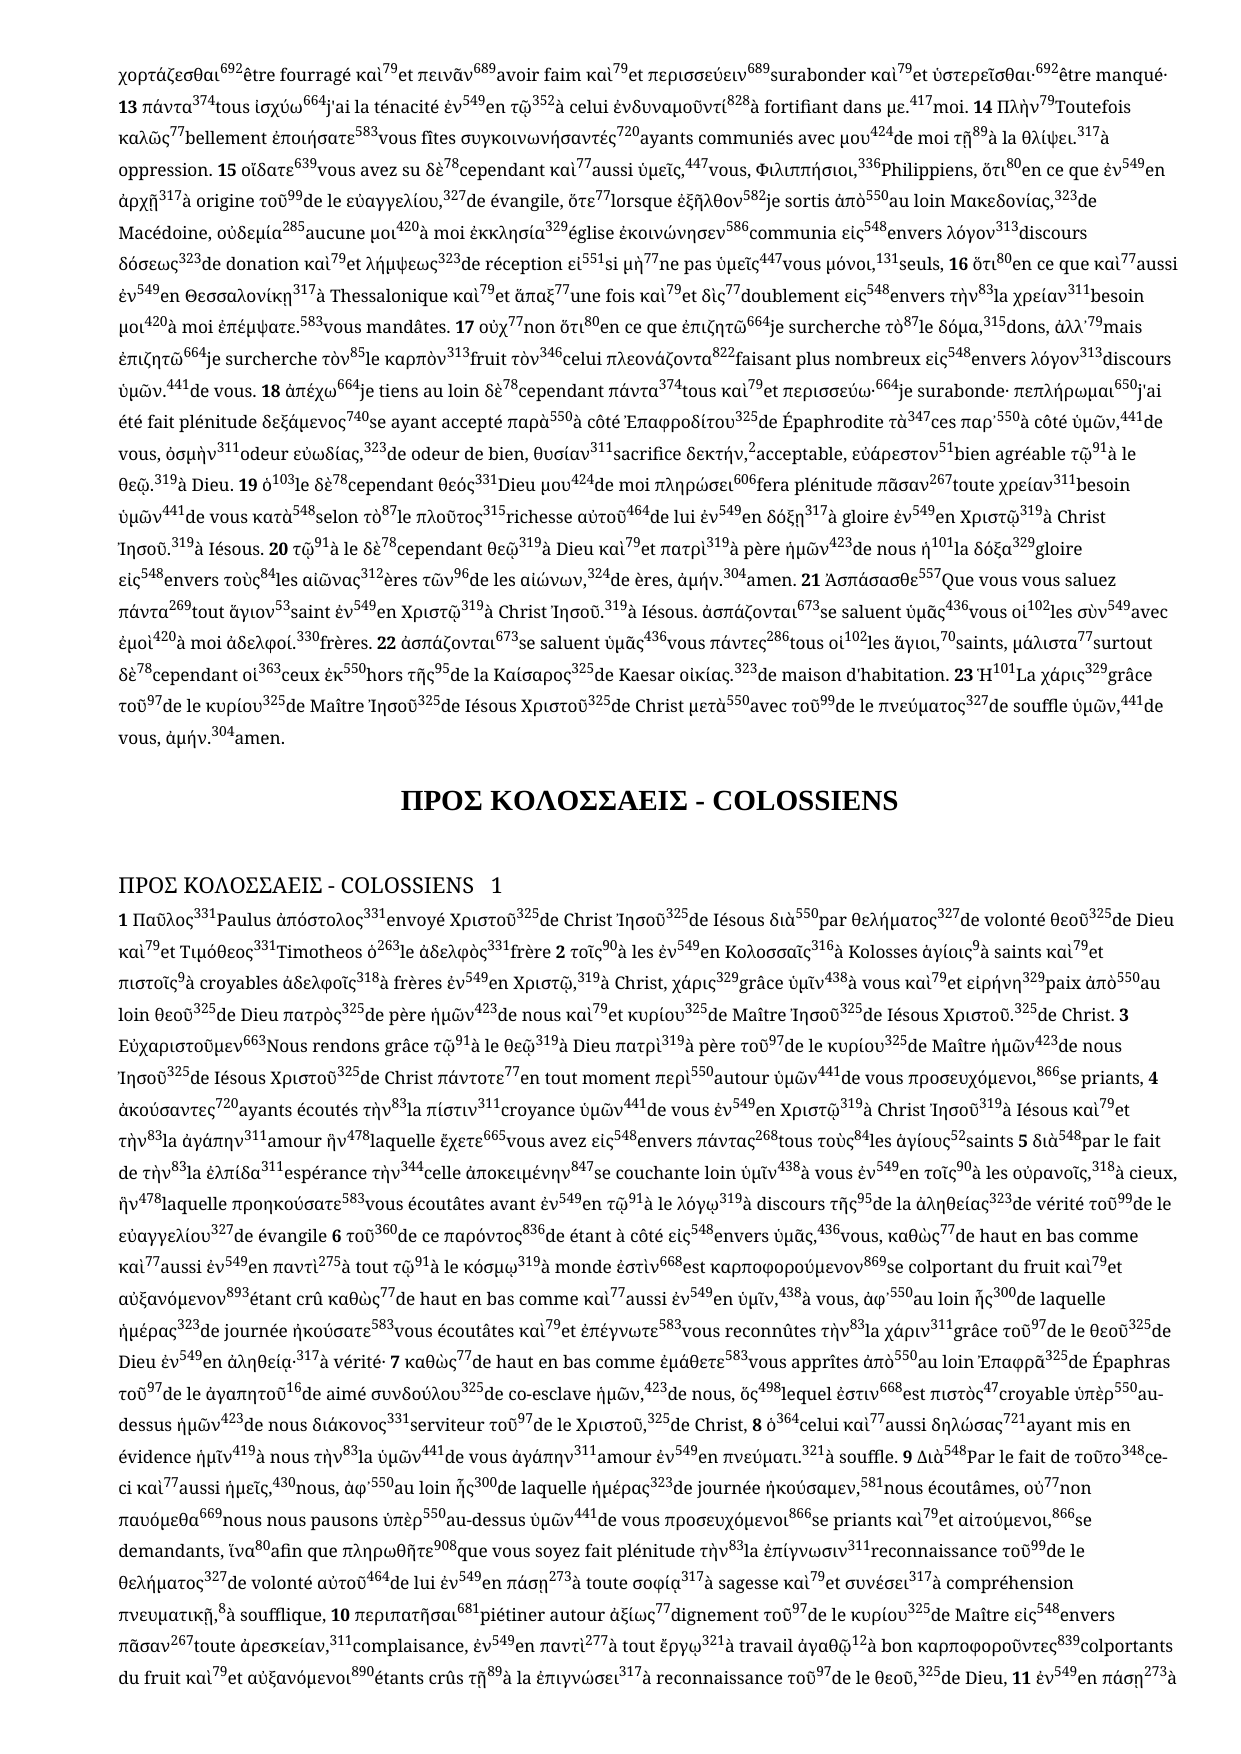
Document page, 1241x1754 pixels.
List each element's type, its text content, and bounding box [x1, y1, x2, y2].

text 1 Ὥστε,80De sorte que, ἀδελφοί336frères μου424de moi ἀγαπητοὶ26aimés καὶ79et ἐπιπόθητοι,26très désirés, χαρὰ335joie καὶ79et στέφανός337couronne μου,424de moi, οὕτως77ainsi στήκετε569tenez debout ἐν549en κυρίῳ,319à Maître, ἀγαπητοί.75aimés. 2 Εὐοδίαν311Euodia παρακαλῶ664j'appelle à côté καὶ79et Συντύχην311Syntyche παρακαλῶ664j'appelle à côté τὸ87le αὐτὸ348même φρονεῖν689penser ἐν549en κυρίῳ.319à Maître. 3 ναὶ304oui ἐρωτῶ664je sollicite καὶ77aussi σέ,437toi, γνήσιε27légitime σύζυγε,76compagnon joug-balance, συλλαμβάνου574te prends ensemble αὐταῖς,455à elles, αἵτινες495lesquelles des quelconques ἐν549en τῷ93à le εὐαγγελίῳ321à évangile συνήθλησάν585luttèrent en athlète avec μοι420à moi μετὰ550avec καὶ79et Κλήμεντος325de Klementοs καὶ79et τῶν96de les λοιπῶν383de restants συνεργῶν64de co-travailleurs μου,424de moi, ὧν491de lesquels τὰ104les ὀνόματα332noms ἐν549en βίβλῳ317à bible ζωῆς.323de vie. 4 Χαίρετε569Soyez de joie ἐν549en κυρίῳ319à Maître πάντοτε·77en tout moment· πάλιν77de nouveau ἐρῶ,602je dirai, χαίρετε.569soyez de joie. 5 τὸ105le ἐπιεικὲς73modéré ὑμῶν441de vous γνωσθήτω565soit connu πᾶσιν274à tous ἀνθρώποις.318à êtres humains. ὁ103le κύριος331Maître ἐγγύς.77proche. 6 μηδὲν375pas un μεριμνᾶτε,569inquiétez, ἀλλ᾽79mais ἐν549en παντὶ380à tout τῇ89à la προσευχῇ317à prière καὶ79et τῇ89à la δεήσει317à supplication μετὰ550avec εὐχαριστίας323de action de grâce τὰ86les αἰτήματα314demandes ὑμῶν441de vous γνωριζέσθω580soit fait connaître πρὸς548vers τὸν85le θεόν.313Dieu. 7 καὶ79et ἡ101la εἰρήνη329paix τοῦ97de le θεοῦ325de Dieu ἡ362celle ὑπερέχουσα838tenante au-dessus πάντα269tout νοῦν313intellect φρουρήσει606regardera au-devant τὰς82les καρδίας310coeurs ὑμῶν441de vous καὶ79et τὰ86les νοήματα314cogitations ὑμῶν441de vous ἐν549en Χριστῷ319à Christ Ἰησοῦ.319à Iésous. 8 Τὸ87Le λοιπόν,375restant, ἀδελφοί,336frères, ὅσα499autant lesquels ἐστὶν668est ἀληθῆ,48vrais, ὅσα499autant lesquels σεμνά,48vénérables, ὅσα499autant lesquels δίκαια,48justes, ὅσα499autant lesquels ἁγνά,48consacrés, ὅσα499autant lesquels προσφιλῆ,48affectionnés auprès, ὅσα499autant lesquels εὔφημα,48euphémiques, εἴ80si τις285une quelconque ἀρετὴ329vertue καὶ79et εἴ80si τις287un quelconque ἔπαινος,331surlouange, ταῦτα347ces-ci λογίζεσθε·573que vous vous calculez· 9 ἃ481lesquels καὶ79et ἐμάθετε583vous apprîtes καὶ79et παρελάβετε583vous prîtes à côté καὶ79et ἠκούσατε583vous écoutâtes καὶ79et εἴδετε583vous vîtes ἐν549en ἐμοί,420à moi, ταῦτα347ces-ci πράσσετε·569pratiquez· καὶ79et ὁ103le θεὸς331Dieu τῆς95de la εἰρήνης323de paix ἔσται612se sera μεθ᾽550avec ὑμῶν.441de vous. 10 Ἐχάρην596Je fus été de joie δὲ78cependant ἐν549en κυρίῳ319à Maître μεγάλως77grandement ὅτι80en ce que ἤδη77déjà ποτὲ77à un moment ἀνεθάλετε583vous poussâtes de bas en haut τὸ348ce ὑπὲρ550au-dessus ἐμοῦ424de moi φρονεῖν,689penser, ἐφ᾽549sur ᾧ488à lequel καὶ77aussi ἐφρονεῖτε,622vous pensiez, ἠκαιρεῖσθε628vous vous manquiez d'occasion δέ.78cependant. 11 οὐχ77non ὅτι80en ce que καθ᾽548selon ὑστέρησιν311insuffisance λέγω,664je dis, ἐγὼ431moi γὰρ79car ἔμαθον582j'appris ἐν549en οἷς487à lesquels εἰμι664je suis αὐτάρκης47autosuffisant εἶναι.689être. 12 οἶδα638j'ai su καὶ79et ταπεινοῦσθαι,692être baissé, οἶδα638j'ai su καὶ79et περισσεύειν·689surabonder· ἐν549en παντὶ380à tout καὶ79et ἐν549en πᾶσιν379à tous μεμύημαι,650j'ai été initié, καὶ79et χορτάζεσθαι692être fourragé καὶ79et πεινᾶν689avoir faim καὶ79et περισσεύειν689surabonder καὶ79et ὑστερεῖσθαι·692être manqué· 13 πάντα374tous ἰσχύω664j'ai la ténacité ἐν549en τῷ352à celui ἐνδυναμοῦντί828à fortifiant dans με.417moi. 14 Πλὴν79Toutefois καλῶς77bellement ἐποιήσατε583vous fîtes συγκοινωνήσαντές720ayants communiés avec μου424de moi τῇ89à la θλίψει.317à oppression. 15 οἴδατε639vous avez su δὲ78cependant καὶ77aussi ὑμεῖς,447vous, Φιλιππήσιοι,336Philippiens, ὅτι80en ce que ἐν549en ἀρχῇ317à origine τοῦ99de le εὐαγγελίου,327de évangile, ὅτε77lorsque ἐξῆλθον582je sortis ἀπὸ550au loin Μακεδονίας,323de Macédoine, οὐδεμία285aucune μοι420à moi ἐκκλησία329église ἐκοινώνησεν586communia εἰς548envers λόγον313discours δόσεως323de donation καὶ79et λήμψεως323de réception εἰ551si μὴ77ne pas ὑμεῖς447vous μόνοι,131seuls, 16 ὅτι80en ce que καὶ77aussi ἐν549en Θεσσαλονίκῃ317à Thessalonique καὶ79et ἅπαξ77une fois καὶ79et δὶς77doublement εἰς548envers τὴν83la χρείαν311besoin μοι420à moi ἐπέμψατε.583vous mandâtes. 17 οὐχ77non ὅτι80en ce que ἐπιζητῶ664je surcherche τὸ87le δόμα,315dons, ἀλλ᾽79mais ἐπιζητῶ664je surcherche τὸν85le καρπὸν313fruit τὸν346celui πλεονάζοντα822faisant plus nombreux εἰς548envers λόγον313discours ὑμῶν.441de vous. 18 ἀπέχω664je tiens au loin δὲ78cependant πάντα374tous καὶ79et περισσεύω·664je surabonde· πεπλήρωμαι650j'ai été fait plénitude δεξάμενος740se ayant accepté παρὰ550à côté Ἐπαφροδίτου325de Épaphrodite τὰ347ces παρ᾽550à côté ὑμῶν,441de vous, ὀσμὴν311odeur εὐωδίας,323de odeur de bien, θυσίαν311sacrifice δεκτήν,2acceptable, εὐάρεστον51bien agréable τῷ91à le θεῷ.319à Dieu. 19 ὁ103le δὲ78cependant θεός331Dieu μου424de moi πληρώσει606fera plénitude πᾶσαν267toute χρείαν311besoin ὑμῶν441de vous κατὰ548selon τὸ87le πλοῦτος315richesse αὐτοῦ464de lui ἐν549en δόξῃ317à gloire ἐν549en Χριστῷ319à Christ Ἰησοῦ.319à Iésous. 20 τῷ91à le δὲ78cependant θεῷ319à Dieu καὶ79et πατρὶ319à père ἡμῶν423de nous ἡ101la δόξα329gloire εἰς548envers τοὺς84les αἰῶνας312ères τῶν96de les αἰώνων,324de ères, ἀμήν.304amen. 21 Ἀσπάσασθε557Que vous vous saluez πάντα269tout ἅγιον53saint ἐν549en Χριστῷ319à Christ Ἰησοῦ.319à Iésous. ἀσπάζονται673se saluent ὑμᾶς436vous οἱ102les σὺν549avec ἐμοὶ420à moi ἀδελφοί.330frères. 22 ἀσπάζονται673se saluent ὑμᾶς436vous πάντες286tous οἱ102les ἅγιοι,70saints, μάλιστα77surtout δὲ78cependant οἱ363ceux ἐκ550hors τῆς95de la Καίσαρος325de Kaesar οἰκίας.323de maison d'habitation. 23 Ἡ101La χάρις329grâce τοῦ97de le κυρίου325de Maître Ἰησοῦ325de Iésous Χριστοῦ325de Christ μετὰ550avec τοῦ99de le πνεύματος327de souffle ὑμῶν,441de vous, ἀμήν.304amen. [118, 59, 1181, 749]
subtitle ΠΡΟΣ ΚΟΛΟΣΣΑΕΙΣ - COLOSSIENS [118, 783, 1181, 816]
text 1 Παῦλος331Paulus ἀπόστολος331envoyé Χριστοῦ325de Christ Ἰησοῦ325de Iésous διὰ550par θελήματος327de volonté θεοῦ325de Dieu καὶ79et Τιμόθεος331Timotheos ὁ263le ἀδελφὸς331frère 2 τοῖς90à les ἐν549en Κολοσσαῖς316à Kolosses ἁγίοις9à saints καὶ79et πιστοῖς9à croyables ἀδελφοῖς318à frères ἐν549en Χριστῷ,319à Christ, χάρις329grâce ὑμῖν438à vous καὶ79et εἰρήνη329paix ἀπὸ550au loin θεοῦ325de Dieu πατρὸς325de père ἡμῶν423de nous καὶ79et κυρίου325de Maître Ἰησοῦ325de Iésous Χριστοῦ.325de Christ. 3 Εὐχαριστοῦμεν663Nous rendons grâce τῷ91à le θεῷ319à Dieu πατρὶ319à père τοῦ97de le κυρίου325de Maître ἡμῶν423de nous Ἰησοῦ325de Iésous Χριστοῦ325de Christ πάντοτε77en tout moment περὶ550autour ὑμῶν441de vous προσευχόμενοι,866se priants, 4 ἀκούσαντες720ayants écoutés τὴν83la πίστιν311croyance ὑμῶν441de vous ἐν549en Χριστῷ319à Christ Ἰησοῦ319à Iésous καὶ79et τὴν83la ἀγάπην311amour ἣν478laquelle ἔχετε665vous avez εἰς548envers πάντας268tous τοὺς84les ἁγίους52saints 5 διὰ548par le fait de τὴν83la ἐλπίδα311espérance τὴν344celle ἀποκειμένην847se couchante loin ὑμῖν438à vous ἐν549en τοῖς90à les οὐρανοῖς,318à cieux, ἣν478laquelle προηκούσατε583vous écoutâtes avant ἐν549en τῷ91à le λόγῳ319à discours τῆς95de la ἀληθείας323de vérité τοῦ99de le εὐαγγελίου327de évangile 6 τοῦ360de ce παρόντος836de étant à côté εἰς548envers ὑμᾶς,436vous, καθὼς77de haut en bas comme καὶ77aussi ἐν549en παντὶ275à tout τῷ91à le κόσμῳ319à monde ἐστὶν668est καρποφορούμενον869se colportant du fruit καὶ79et αὐξανόμενον893étant crû καθὼς77de haut en bas comme καὶ77aussi ἐν549en ὑμῖν,438à vous, ἀφ᾽550au loin ἧς300de laquelle ἡμέρας323de journée ἠκούσατε583vous écoutâtes καὶ79et ἐπέγνωτε583vous reconnûtes τὴν83la χάριν311grâce τοῦ97de le θεοῦ325de Dieu ἐν549en ἀληθείᾳ·317à vérité· 7 καθὼς77de haut en bas comme ἐμάθετε583vous apprîtes ἀπὸ550au loin Ἐπαφρᾶ325de Épaphras τοῦ97de le ἀγαπητοῦ16de aimé συνδούλου325de co-esclave ἡμῶν,423de nous, ὅς498lequel ἐστιν668est πιστὸς47croyable ὑπὲρ550au-dessus ἡμῶν423de nous διάκονος331serviteur τοῦ97de le Χριστοῦ,325de Christ, 8 ὁ364celui καὶ77aussi δηλώσας721ayant mis en évidence ἡμῖν419à nous τὴν83la ὑμῶν441de vous ἀγάπην311amour ἐν549en πνεύματι.321à souffle. 9 Διὰ548Par le fait de τοῦτο348ce-ci καὶ77aussi ἡμεῖς,430nous, ἀφ᾽550au loin ἧς300de laquelle ἡμέρας323de journée ἠκούσαμεν,581nous écoutâmes, οὐ77non παυόμεθα669nous nous pausons ὑπὲρ550au-dessus ὑμῶν441de vous προσευχόμενοι866se priants καὶ79et αἰτούμενοι,866se demandants, ἵνα80afin que πληρωθῆτε908que vous soyez fait plénitude τὴν83la ἐπίγνωσιν311reconnaissance τοῦ99de le θελήματος327de volonté αὐτοῦ464de lui ἐν549en πάσῃ273à toute σοφίᾳ317à sagesse καὶ79et συνέσει317à compréhension πνευματικῇ,8à soufflique, 10 περιπατῆσαι681piétiner autour ἀξίως77dignement τοῦ97de le κυρίου325de Maître εἰς548envers πᾶσαν267toute ἀρεσκείαν,311complaisance, ἐν549en παντὶ277à tout ἔργῳ321à travail ἀγαθῷ12à bon καρποφοροῦντες839colportants du fruit καὶ79et αὐξανόμενοι890étants crûs τῇ89à la ἐπιγνώσει317à reconnaissance τοῦ97de le θεοῦ,325de Dieu, 11 ἐν549en πάσῃ273à toute δυνάμει317à puissance δυναμούμενοι890étants rendus puissants κατὰ548selon τὸ87le κράτος315force τῆς95de la δόξης323de gloire αὐτοῦ464de lui εἰς548envers πᾶσαν267toute ὑπομονὴν311résistance καὶ79et μακροθυμίαν.311distance de fureur. Μετὰ550Avec χαρᾶς323de joie 12 εὐχαριστοῦντες839rendants grâce τῷ91à le πατρὶ319à père τῷ352à celui ἱκανώσαντι713à ayant rendu assez-important ὑμᾶς436vous εἰς548envers τὴν83la μερίδα311portion τοῦ97de le κλήρου325de lot τῶν96de les ἁγίων64de saints ἐν549en τῷ93à le φωτί·321à lumière· 13 ὃς498lequel ἐρρύσατο592se délivra ἡμᾶς416nous ἐκ550hors τῆς95de la ἐξουσίας323de autorité τοῦ99de le σκότους327de ténèbre καὶ79et μετέστησεν586déplaça εἰς548envers τὴν83la βασιλείαν311royauté τοῦ97de le υἱοῦ325de fils τῆς95de la ἀγάπης323de amour αὐτοῦ,464de lui, 14 ἐν549en ᾧ486à lequel ἔχομεν663nous avons τὴν83la ἀπολύτρωσιν,311rançon intégrale, τὴν83la ἄφεσιν311abandon τῶν94de les ἁμαρτιῶν·322de fautes· 15 ὅς498lequel ἐστιν668est εἰκὼν329icône τοῦ97de le θεοῦ325de Dieu τοῦ97de le ἀοράτου,16de invisible, πρωτότοκος71premier-né πάσης279de toute κτίσεως,323de création, 16 ὅτι80en ce que ἐν549en αὐτῷ458à lui ἐκτίσθη600fut créé τὰ365ces πάντα288tous ἐν549en τοῖς90à les οὐρανοῖς318à cieux καὶ79et ἐπὶ550sur τῆς95de la γῆς,323de terre, τὰ104les ὁρατὰ72visibles καὶ79et τὰ104les ἀόρατα,72invisibles, εἴτε79soit θρόνοι330trônes εἴτε79soit κυριότητες328maîtrises εἴτε79soit ἀρχαὶ328origines εἴτε79soit ἐξουσίαι·328autorités· τὰ365ces πάντα288tous δι᾽550par αὐτοῦ464de lui καὶ79et εἰς548envers αὐτὸν452lui ἔκτισται·654a été créé· 17 καὶ79et αὐτός469lui ἐστιν668est πρὸ550d'avant πάντων385de tous καὶ79et τὰ365ces πάντα288tous ἐν549en αὐτῷ458à lui συνέστηκεν,642a dressé avec, 18 καὶ79et αὐτός469lui ἐστιν668est ἡ101la κεφαλὴ329tête τοῦ99de le σώματος327de corps τῆς95de la ἐκκλησίας·323de église· ὅς498lequel ἐστιν668est ἡ101la ἀρχή,329origine, πρωτότοκος71premier-né ἐκ550hors τῶν96de les νεκρῶν,64de morts, ἵνα80afin que γένηται905que se devienne ἐν549en πᾶσιν379à tous αὐτὸς469lui πρωτεύων,840précédant, 19 ὅτι80en ce que ἐν549en αὐτῷ458à lui εὐδόκησεν586estima en bien πᾶν271tout τὸ87le πλήρωμα315plénitude κατοικῆσαι681établir maison d'habitation 20 καὶ79et δι᾽550par αὐτοῦ464de lui ἀποκαταλλάξαι681réconcilier complètement τὰ347ces πάντα270tous εἰς548envers αὐτόν,528lui-même, εἰρηνοποιήσας721ayant fait paix διὰ550par τοῦ99de le αἵματος327de sang τοῦ97de le σταυροῦ325de croix αὐτοῦ,464de lui, [δι᾽550[par αὐτοῦ]464de lui] εἴτε79soit τὰ347ces ἐπὶ550sur τῆς95de la γῆς323de terre εἴτε79soit τὰ347ces ἐν549en τοῖς90à les οὐρανοῖς.318à cieux. 21 Καὶ79Et ὑμᾶς436vous ποτε77à un moment ὄντας821étants ἀπηλλοτριωμένους795ayants étés aliénés καὶ79et ἐχθροὺς31ennemis τῇ89à la διανοίᾳ317à capacité d’intelligence ἐν549en τοῖς252à les ἔργοις320à travaux τοῖς92à les πονηροῖς,11à méchants, 22 νυνὶ77maintenant δὲ78cependant ἀποκατηλλάγητε597vous fûtes réconcilié complètement ἐν549en τῷ93à le σώματι321à corps τῆς95de la σαρκὸς323de chair αὐτοῦ464de lui διὰ550par τοῦ257de le θανάτου325de trépas παραστῆσαι681dresser à côté ὑμᾶς436vous ἁγίους52saints καὶ79et ἀμώμους52sans reproches καὶ79et ἀνεγκλήτους52sans accusations κατενώπιον552face à face de haut en bas αὐτοῦ,464de lui, 23 εἴ80si γε340du moins ἐπιμένετε665vous restez sur τῇ89à la πίστει317à croyance τεθεμελιωμένοι812ayants étés fondés καὶ79et ἑδραῖοι70assis καὶ79et μὴ77ne pas μετακινούμενοι890étants transférés ἀπὸ550au loin τῆς95de la ἐλπίδος323de espérance τοῦ99de le εὐαγγελίου327de évangile οὗ494de lequel ἠκούσατε,583vous écoutâtes, τοῦ360de ce κηρυχθέντος756de ayant été annoncé ἐν549en πάσῃ273à toute κτίσει317à création τῇ350à celle ὑπὸ548sous τὸν85le οὐρανόν,313ciel, οὗ494de lequel ἐγενόμην588je me devins ἐγὼ431moi Παῦλος331Paulus διάκονος.331serviteur. 24 Νῦν77Maintenant χαίρω664je suis de joie ἐν549en τοῖς92à les παθήμασιν320à passions de souffrances ὑπὲρ550au-dessus ὑμῶν441de vous καὶ79et ἀνταναπληρῶ664j'élève à plénitude en échange τὰ86les ὑστερήματα314manques τῶν94de les θλίψεων322de oppressions τοῦ97de le Χριστοῦ325de Christ ἐν549en τῇ89à la σαρκί317à chair μου424de moi ὑπὲρ550au-dessus τοῦ99de le σώματος327de corps αὐτοῦ,464de lui, ὅ500lequel ἐστιν668est ἡ101la ἐκκλησία,329église, 25 ἧς490de laquelle ἐγενόμην588je me devins ἐγὼ431moi διάκονος331serviteur κατὰ548selon τὴν83la οἰκονομίαν311législation de maison τοῦ97de le θεοῦ325de Dieu τὴν344celle δοθεῖσάν742ayante étée donnée μοι420à moi εἰς548envers ὑμᾶς436vous πληρῶσαι681faire plénitude τὸν85le λόγον313discours τοῦ97de le θεοῦ,325de Dieu, 26 τὸ87le μυστήριον315mystère τὸ348ce ἀποκεκρυμμένον798ayant été caché loin ἀπὸ550au loin τῶν96de les αἰώνων324de ères καὶ79et ἀπὸ550au loin τῶν94de les γενεῶν322de générations –935– νῦν77maintenant δὲ78cependant ἐφανερώθη600fut rendu visible τοῖς90à les ἁγίοις58à saints αὐτοῦ,464de lui, 27 οἷς485à lesquels ἠθέλησεν586voulut ὁ103le θεὸς331Dieu γνωρίσαι681faire connaître τί412quel τὸ105le πλοῦτος333richesse τῆς95de la δόξης323de gloire τοῦ99de le μυστηρίου327de mystère τούτου152de ce-ci ἐν549en τοῖς92à les ἔθνεσιν,320à ethnies, ὅ500lequel ἐστιν668est Χριστὸς331Christ ἐν549en ὑμῖν,438à vous, ἡ101la ἐλπὶς329espérance τῆς95de la δόξης·323de gloire· 28 ὃν480lequel ἡμεῖς430nous καταγγέλλομεν663nous annonçons de haut en bas νουθετοῦντες839admonestants πάντα269tout ἄνθρωπον313être humain καὶ79et διδάσκοντες839enseignants πάντα269tout ἄνθρωπον313être humain ἐν549en πάσῃ273à toute σοφίᾳ,317à sagesse, ἵνα80afin que παραστήσωμεν894que nous dressions à côté πάντα269tout ἄνθρωπον313être humain τέλειον53parfait ἐν549en Χριστῷ·319à Christ· 29 εἰς548envers ὃ482lequel καὶ77aussi κοπιῶ664je peine ἀγωνιζόμενος867se combattant κατὰ548selon τὴν83la ἐνέργειαν311énergie αὐτοῦ464de lui τὴν344celle ἐνεργουμένην847se énergisante ἐν549en ἐμοὶ420à moi ἐν549en δυνάμει.317à puissance. [118, 904, 1181, 1689]
text ΠΡΟΣ ΚΟΛΟΣΣΑΕΙΣ - COLOSSIENS 1 [118, 870, 1181, 900]
